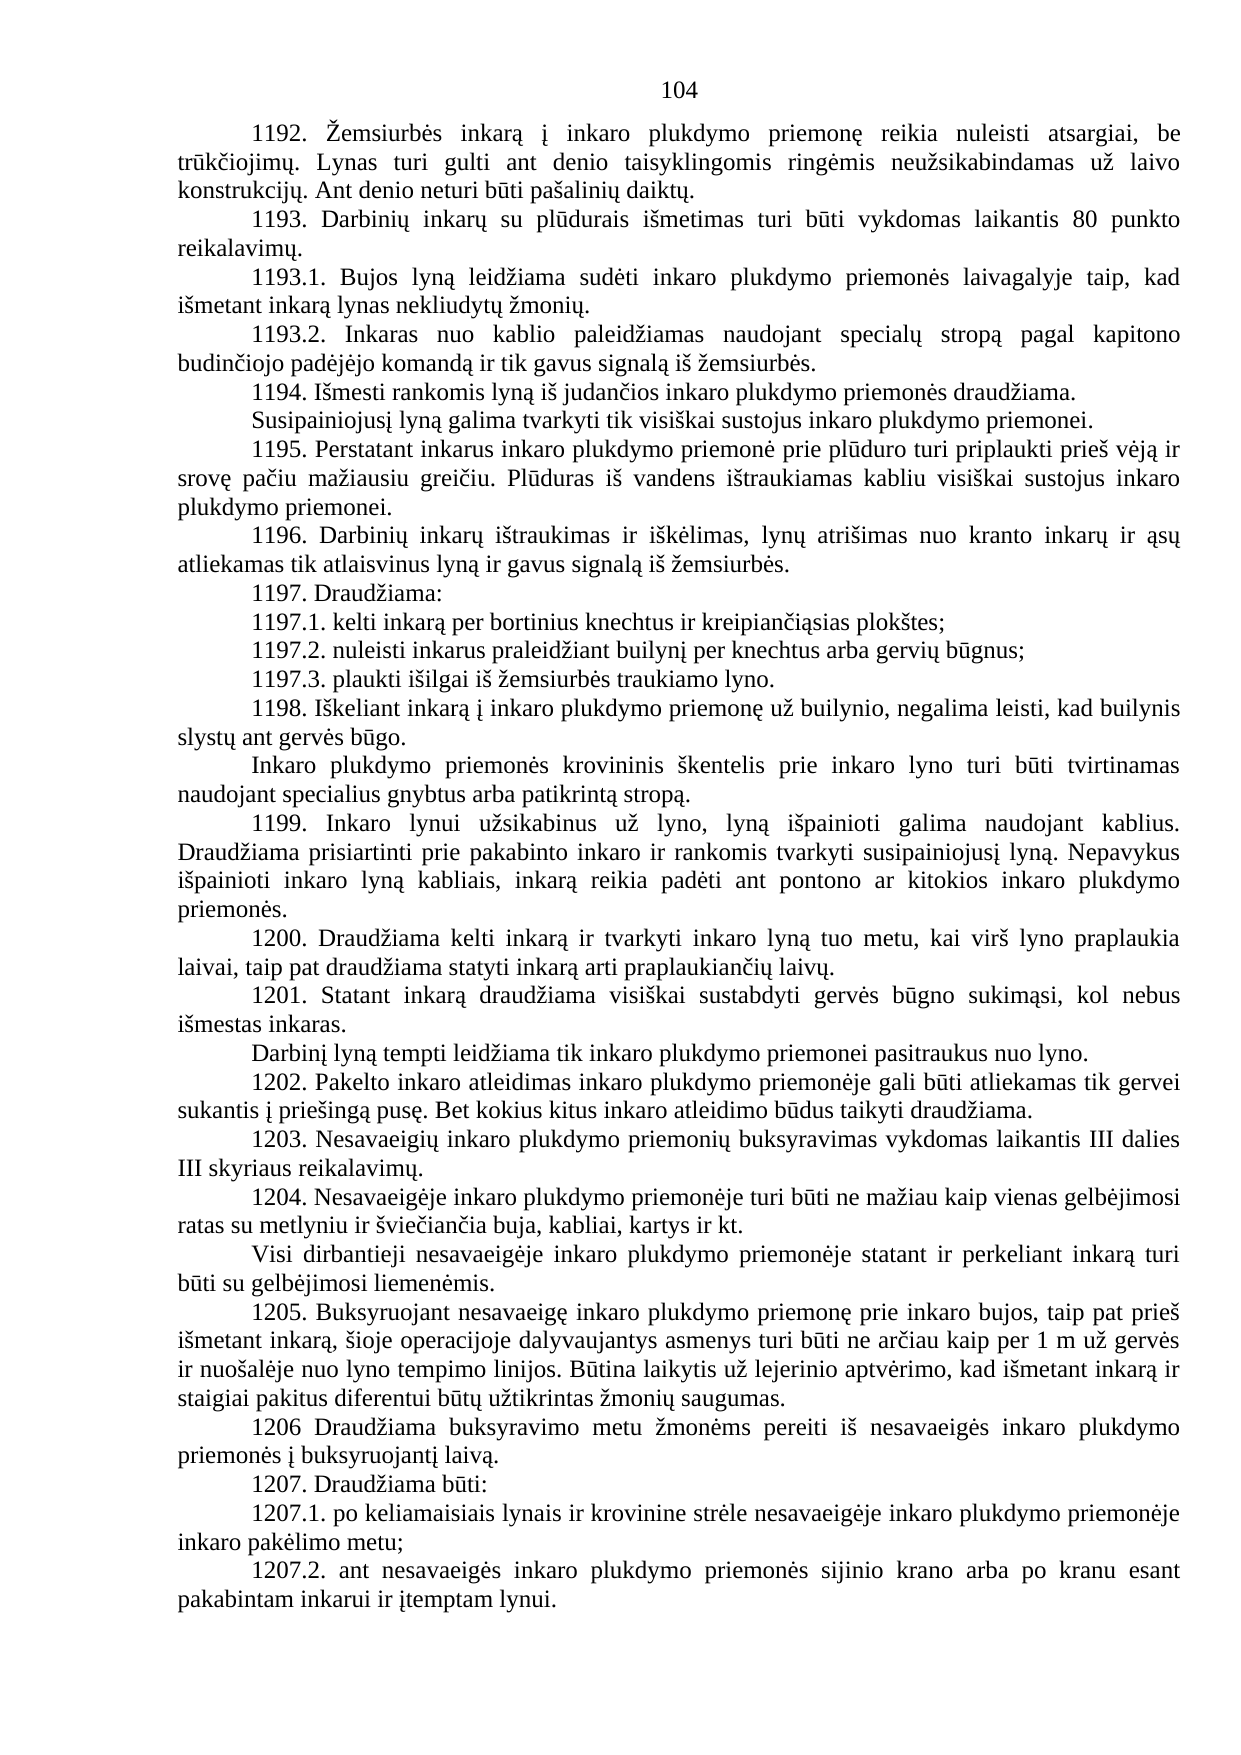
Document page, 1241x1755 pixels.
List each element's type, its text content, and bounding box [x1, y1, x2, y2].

text 1195. Perstatant inkarus inkaro plukdymo priemonė prie plūduro turi priplaukti prieš vėją ir srovę pačiu mažiausiu greičiu. Plūduras iš vandens ištraukiamas kabliu visiškai sustojus inkaro plukdymo priemonei. [177, 434, 1181, 521]
text 1198. Iškeliant inkarą į inkaro plukdymo priemonę už builynio, negalima leisti, kad builynis slystų ant gervės būgo. [177, 693, 1181, 751]
text 1193.2. Inkaras nuo kablio paleidžiamas naudojant specialų stropą pagal kapitono budinčiojo padėjėjo komandą ir tik gavus signalą iš žemsiurbės. [177, 319, 1181, 377]
text 1196. Darbinių inkarų ištraukimas ir iškėlimas, lynų atrišimas nuo kranto inkarų ir ąsų atliekamas tik atlaisvinus lyną ir gavus signalą iš žemsiurbės. [177, 521, 1181, 578]
text Inkaro plukdymo priemonės krovininis škentelis prie inkaro lyno turi būti tvirtinamas naudojant specialius gnybtus arba patikrintą stropą. [177, 751, 1181, 808]
text 1206 Draudžiama buksyravimo metu žmonėms pereiti iš nesavaeigės inkaro plukdymo priemonės į buksyruojantį laivą. [177, 1412, 1181, 1469]
text 1207. Draudžiama būti: [177, 1469, 1181, 1498]
text 1207.2. ant nesavaeigės inkaro plukdymo priemonės sijinio krano arba po kranu esant pakabintam inkarui ir įtemptam lynui. [177, 1556, 1181, 1613]
text 1201. Statant inkarą draudžiama visiškai sustabdyti gervės būgno sukimąsi, kol nebus išmestas inkaras. [177, 981, 1181, 1038]
text 1192. Žemsiurbės inkarą į inkaro plukdymo priemonę reikia nuleisti atsargiai, be trūkčiojimų. Lynas turi gulti ant denio taisyklingomis ringėmis neužsikabindamas už laivo konstrukcijų. Ant denio neturi būti pašalinių daiktų. [177, 118, 1181, 204]
text 1197.3. plaukti išilgai iš žemsiurbės traukiamo lyno. [177, 664, 1181, 693]
text 1199. Inkaro lynui užsikabinus už lyno, lyną išpainioti galima naudojant kablius. Draudžiama prisiartinti prie pakabinto inkaro ir rankomis tvarkyti susipainiojusį lyną. Nepavykus išpainioti inkaro lyną kabliais, inkarą reikia padėti ant pontono ar kitokios inkaro plukdymo priemonės. [177, 808, 1181, 923]
text 1207.1. po keliamaisiais lynais ir krovinine strėle nesavaeigėje inkaro plukdymo priemonėje inkaro pakėlimo metu; [177, 1498, 1181, 1556]
text Darbinį lyną tempti leidžiama tik inkaro plukdymo priemonei pasitraukus nuo lyno. [177, 1038, 1181, 1067]
text 1197. Draudžiama: [177, 578, 1181, 607]
text 1205. Buksyruojant nesavaeigę inkaro plukdymo priemonę prie inkaro bujos, taip pat prieš išmetant inkarą, šioje operacijoje dalyvaujantys asmenys turi būti ne arčiau kaip per 1 m už gervės ir nuošalėje nuo lyno tempimo linijos. Būtina laikytis už lejerinio aptvėrimo, kad išmetant inkarą ir staigiai pakitus diferentui būtų užtikrintas žmonių saugumas. [177, 1297, 1181, 1412]
text Susipainiojusį lyną galima tvarkyti tik visiškai sustojus inkaro plukdymo priemonei. [177, 406, 1181, 434]
text 1202. Pakelto inkaro atleidimas inkaro plukdymo priemonėje gali būti atliekamas tik gervei sukantis į priešingą pusę. Bet kokius kitus inkaro atleidimo būdus taikyti draudžiama. [177, 1067, 1181, 1124]
text 1193.1. Bujos lyną leidžiama sudėti inkaro plukdymo priemonės laivagalyje taip, kad išmetant inkarą lynas nekliudytų žmonių. [177, 262, 1181, 319]
text 1197.2. nuleisti inkarus praleidžiant builynį per knechtus arba gervių būgnus; [177, 636, 1181, 664]
text 1203. Nesavaeigių inkaro plukdymo priemonių buksyravimas vykdomas laikantis III dalies III skyriaus reikalavimų. [177, 1124, 1181, 1182]
text 1200. Draudžiama kelti inkarą ir tvarkyti inkaro lyną tuo metu, kai virš lyno praplaukia laivai, taip pat draudžiama statyti inkarą arti praplaukiančių laivų. [177, 923, 1181, 981]
text 1204. Nesavaeigėje inkaro plukdymo priemonėje turi būti ne mažiau kaip vienas gelbėjimosi ratas su metlyniu ir šviečiančia buja, kabliai, kartys ir kt. [177, 1182, 1181, 1239]
text 1193. Darbinių inkarų su plūdurais išmetimas turi būti vykdomas laikantis 80 punkto reikalavimų. [177, 204, 1181, 262]
text 1197.1. kelti inkarą per bortinius knechtus ir kreipiančiąsias plokštes; [177, 607, 1181, 636]
text Visi dirbantieji nesavaeigėje inkaro plukdymo priemonėje statant ir perkeliant inkarą turi būti su gelbėjimosi liemenėmis. [177, 1239, 1181, 1297]
text 1194. Išmesti rankomis lyną iš judančios inkaro plukdymo priemonės draudžiama. [177, 377, 1181, 406]
